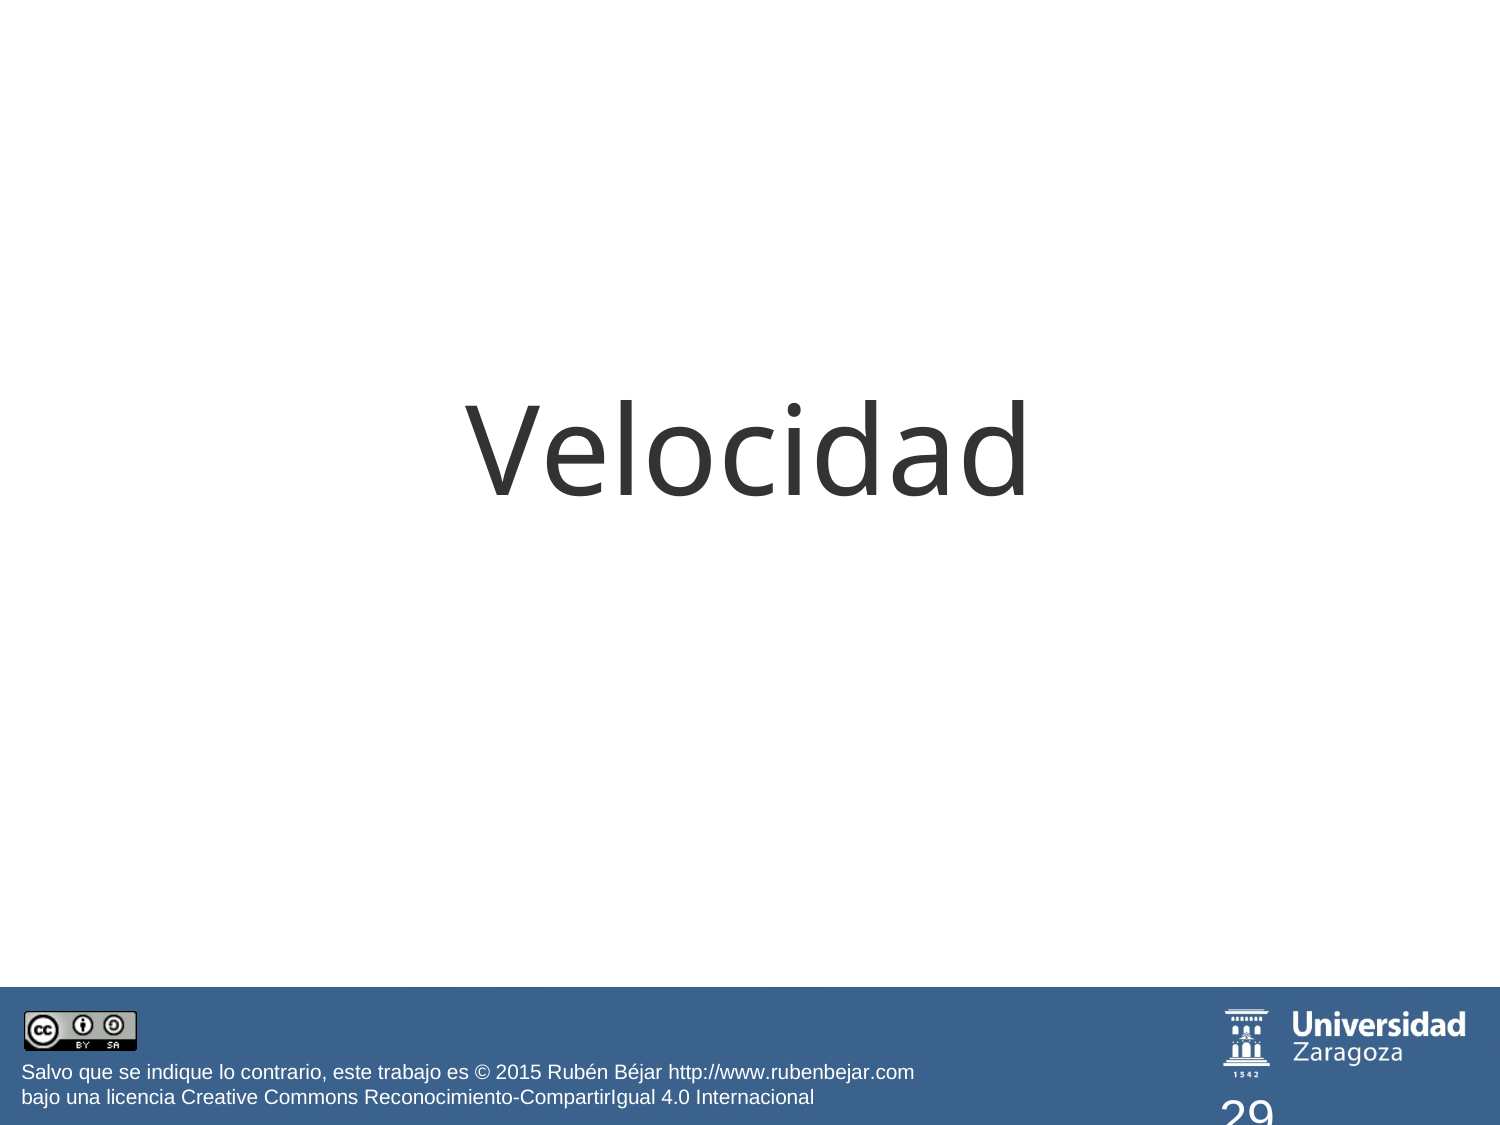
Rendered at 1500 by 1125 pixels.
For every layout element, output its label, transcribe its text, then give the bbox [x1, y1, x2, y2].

picture [0, 987, 1500, 1125]
text_box Velocidad [169, 307, 1331, 585]
picture [1254, 1104, 1268, 1120]
